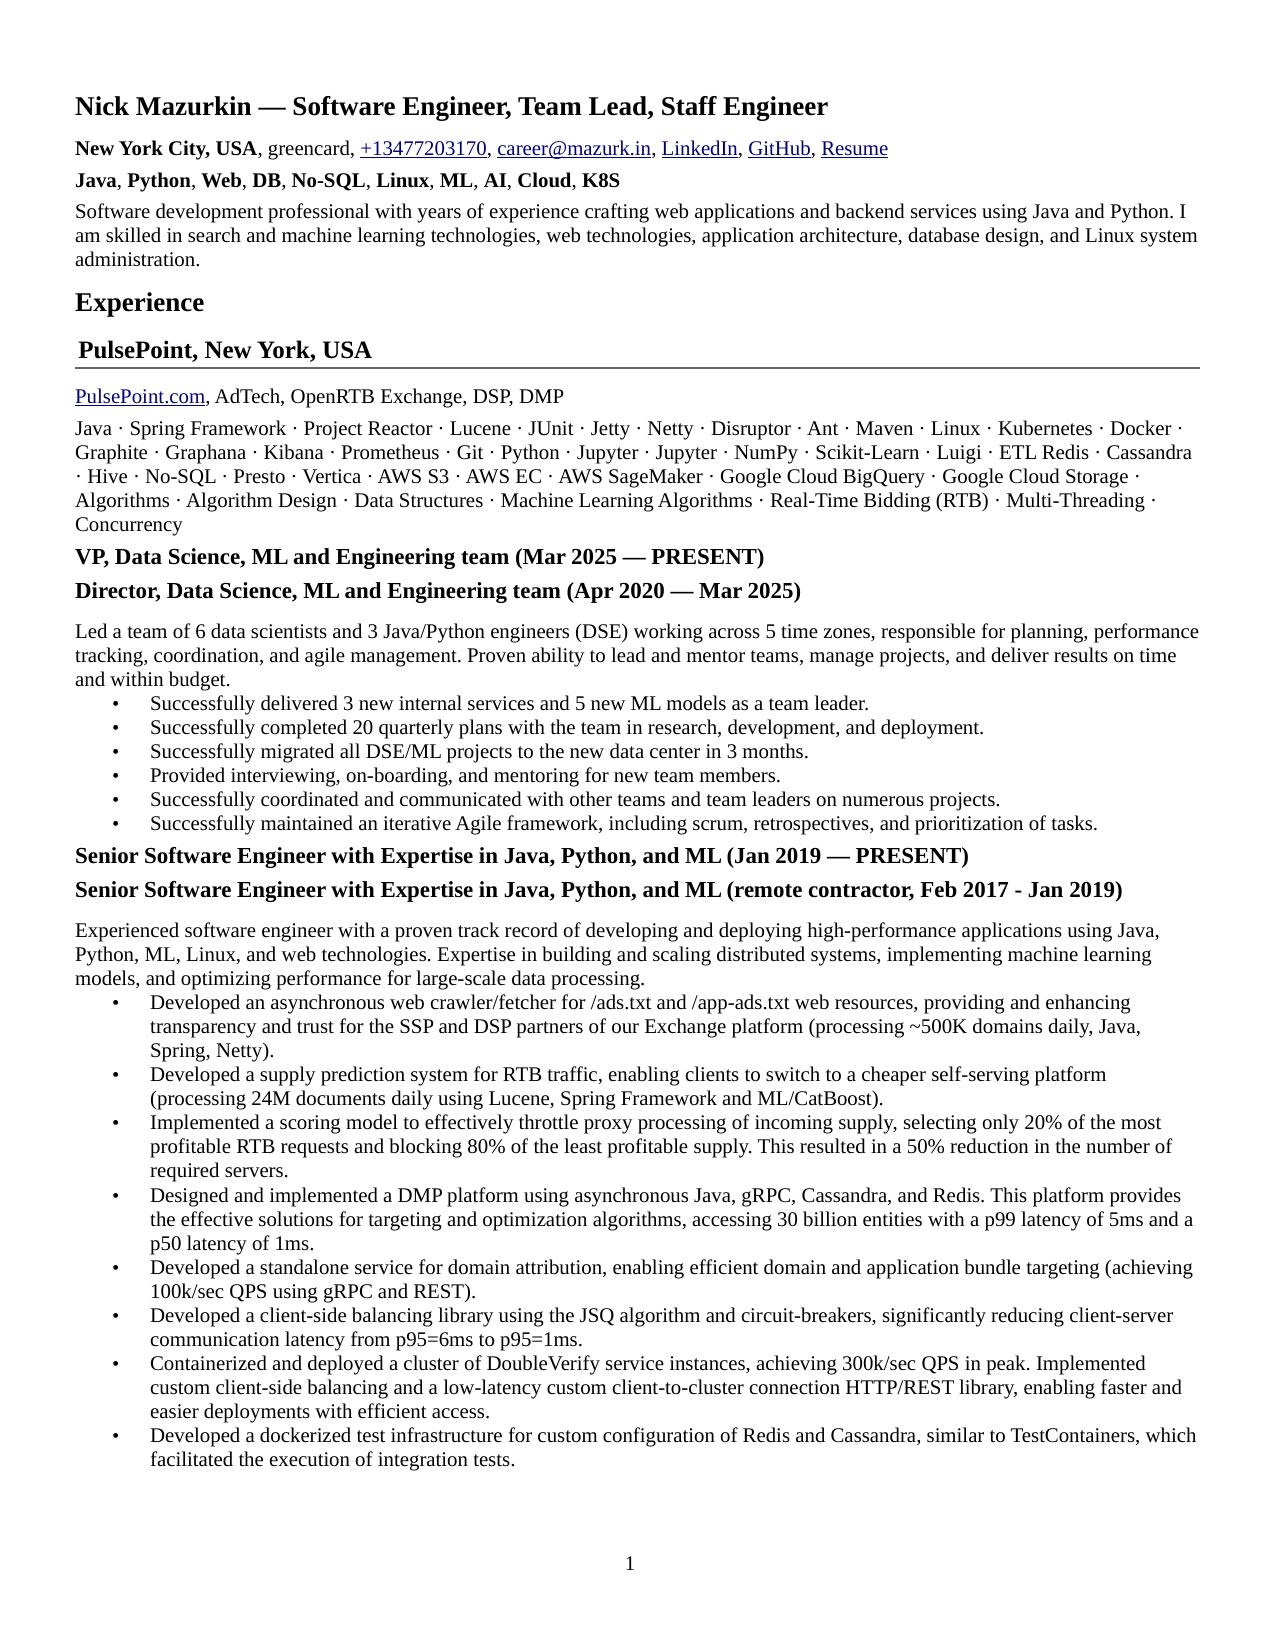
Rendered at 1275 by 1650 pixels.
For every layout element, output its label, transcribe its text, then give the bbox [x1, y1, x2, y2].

text Java · Spring Framework · Project Reactor · Lucene · JUnit · Jetty · Netty · Disruptor · Ant · Maven · Linux · Kubernetes · Docker · Graphite · Graphana · Kibana · Prometheus · Git · Python · Jupyter · Jupyter · NumPy · Scikit-Learn · Luigi · ETL Redis · Cassandra · Hive · No-SQL · Presto · Vertica · AWS S3 · AWS EC · AWS SageMaker · Google Cloud BigQuery · Google Cloud Storage · Algorithms · Algorithm Design · Data Structures · Machine Learning Algorithms · Real-Time Bidding (RTB) · Multi-Threading · Concurrency [75, 416, 1200, 536]
text Java, Python, Web, DB, No-SQL, Linux, ML, AI, Cloud, K8S [75, 168, 1200, 192]
subtitle Director, Data Science, ML and Engineering team (Apr 2020 — Mar 2025) [75, 577, 1200, 603]
text Software development professional with years of experience crafting web applications and backend services using Java and Python. I am skilled in search and machine learning technologies, web technologies, application architecture, database design, and Linux system administration. [75, 199, 1200, 271]
list Successfully coordinated and communicated with other teams and team leaders on numerous projects. [112, 787, 1200, 811]
list Developed a client-side balancing library using the JSQ algorithm and circuit-breakers, significantly reducing client-server communication latency from p95=6ms to p95=1ms. [112, 1303, 1200, 1351]
text Experienced software engineer with a proven track record of developing and deploying high-performance applications using Java, Python, ML, Linux, and web technologies. Expertise in building and scaling distributed systems, implementing machine learning models, and optimizing performance for large-scale data processing. [75, 918, 1200, 990]
list Provided interviewing, on-boarding, and mentoring for new team members. [112, 763, 1200, 787]
list Successfully completed 20 quarterly plans with the team in research, development, and deployment. [112, 715, 1200, 739]
list Successfully maintained an iterative Agile framework, including scrum, retrospectives, and prioritization of tasks. [112, 811, 1200, 835]
subtitle Senior Software Engineer with Expertise in Java, Python, and ML (Jan 2019 — PRESENT) [75, 843, 1200, 869]
list Developed a standalone service for domain attribution, enabling efficient domain and application bundle targeting (achieving 100k/sec QPS using gRPC and REST). [112, 1255, 1200, 1303]
subtitle Senior Software Engineer with Expertise in Java, Python, and ML (remote contractor, Feb 2017 - Jan 2019) [75, 876, 1200, 903]
text Led a team of 6 data scientists and 3 Java/Python engineers (DSE) working across 5 time zones, responsible for planning, performance tracking, coordination, and agile management. Proven ability to lead and mentor teams, manage projects, and deliver results on time and within budget. [75, 618, 1200, 691]
subtitle Nick Mazurkin — Software Engineer, Team Lead, Staff Engineer [75, 90, 1200, 121]
list Successfully migrated all DSE/ML projects to the new data center in 3 months. [112, 739, 1200, 763]
list Implemented a scoring model to effectively throttle proxy processing of incoming supply, selecting only 20% of the most profitable RTB requests and blocking 80% of the least profitable supply. This resulted in a 50% reduction in the number of required servers. [112, 1110, 1200, 1182]
subtitle PulsePoint, New York, USA [75, 333, 1200, 367]
text PulsePoint.com, AdTech, OpenRTB Exchange, DSP, DMP [75, 384, 1200, 408]
list Successfully delivered 3 new internal services and 5 new ML models as a team leader. [112, 691, 1200, 715]
list Containerized and deployed a cluster of DoubleVerify service instances, achieving 300k/sec QPS in peak. Implemented custom client-side balancing and a low-latency custom client-to-cluster connection HTTP/REST library, enabling faster and easier deployments with efficient access. [112, 1351, 1200, 1423]
list Developed an asynchronous web crawler/fetcher for /ads.txt and /app-ads.txt web resources, providing and enhancing transparency and trust for the SSP and DSP partners of our Exchange platform (processing ~500K domains daily, Java, Spring, Netty). [112, 990, 1200, 1062]
subtitle VP, Data Science, ML and Engineering team (Mar 2025 — PRESENT) [75, 543, 1200, 570]
subtitle Experience [75, 286, 1200, 318]
list Developed a dockerized test infrastructure for custom configuration of Redis and Cassandra, similar to TestContainers, which facilitated the execution of integration tests. [112, 1423, 1200, 1471]
list Developed a supply prediction system for RTB traffic, enabling clients to switch to a cheaper self-serving platform (processing 24M documents daily using Lucene, Spring Framework and ML/CatBoost). [112, 1062, 1200, 1110]
list Designed and implemented a DMP platform using asynchronous Java, gRPC, Cassandra, and Redis. This platform provides the effective solutions for targeting and optimization algorithms, accessing 30 billion entities with a p99 latency of 5ms and a p50 latency of 1ms. [112, 1182, 1200, 1255]
text New York City, USA, greencard, +13477203170, career@mazurk.in, LinkedIn, GitHub, Resume [75, 136, 1200, 160]
